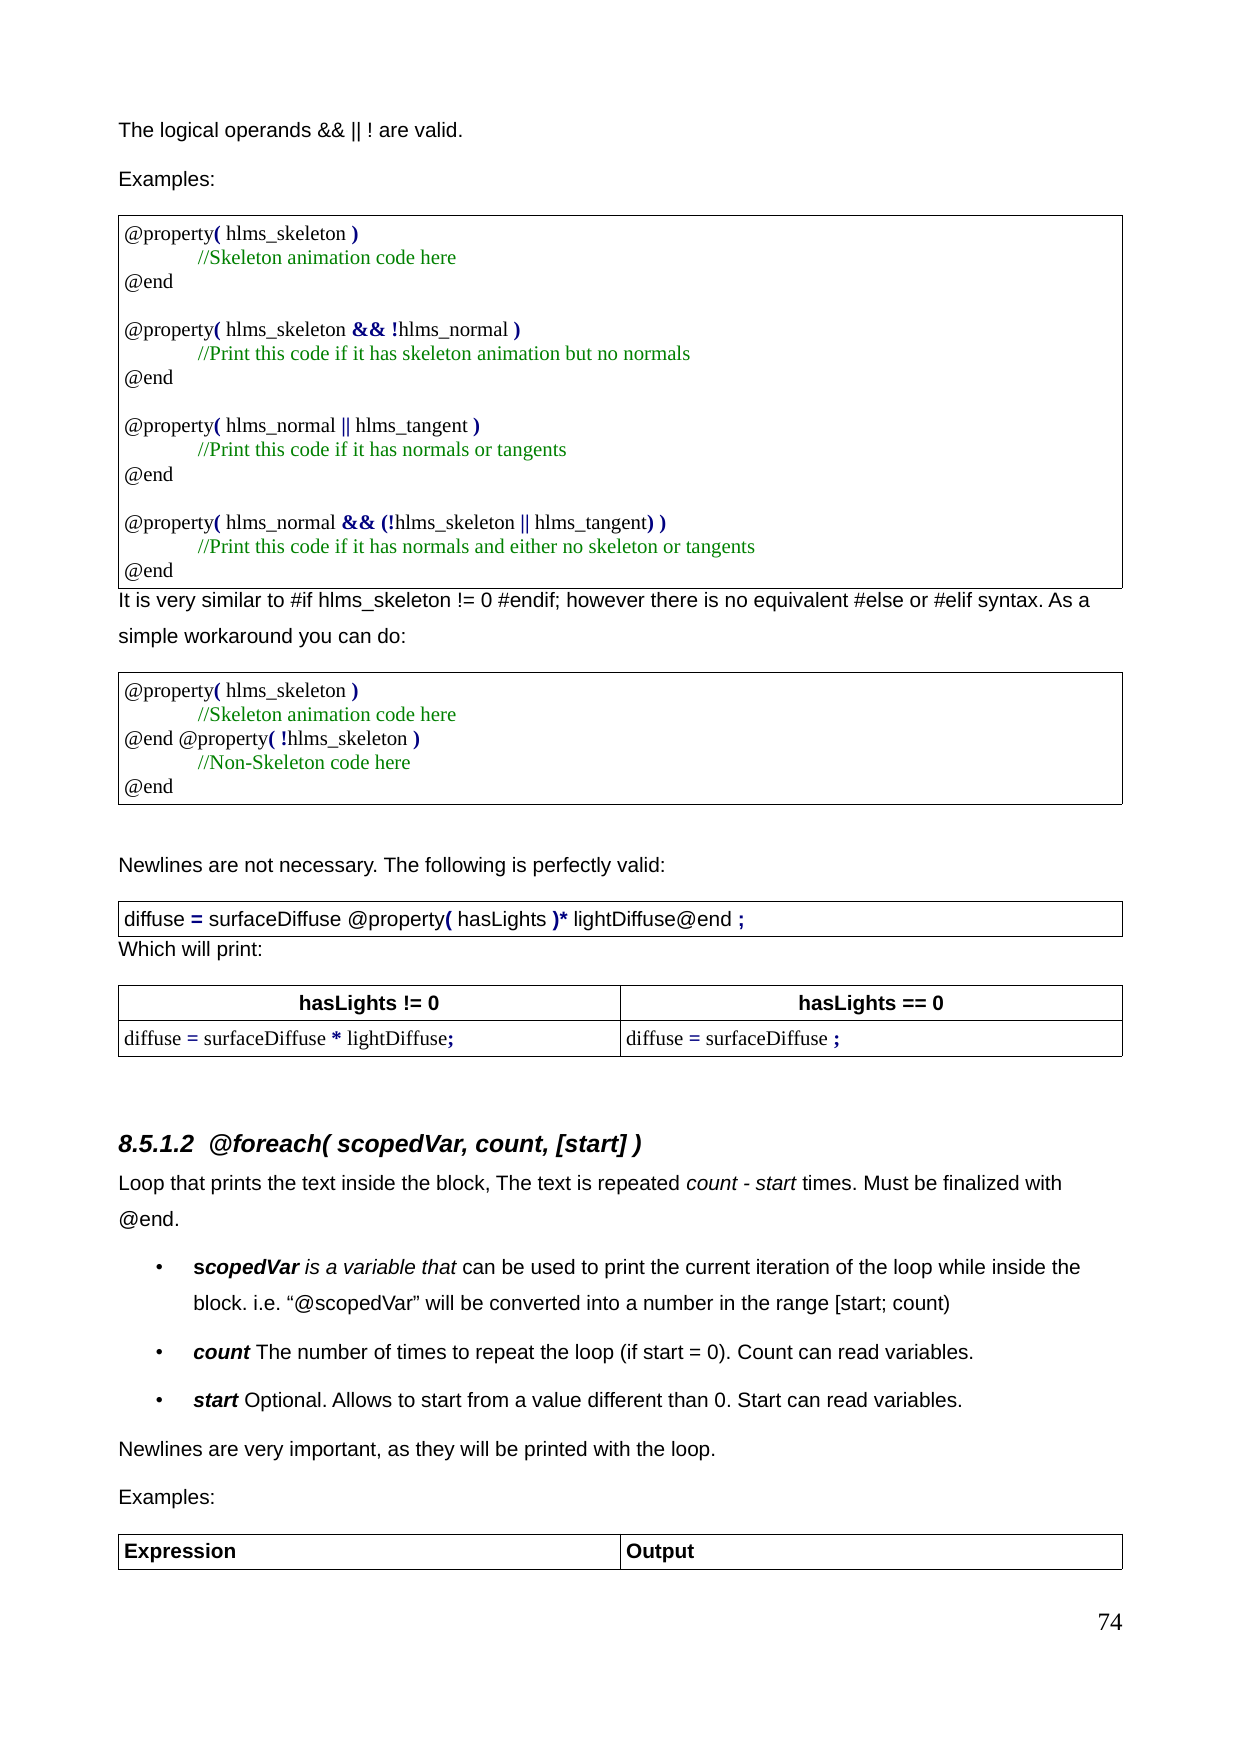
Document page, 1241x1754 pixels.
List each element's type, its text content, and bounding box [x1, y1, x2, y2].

list scopedVar is a variable that can be used to print the current iteration of the loop while inside the block. i.e. “@scopedVar” will be converted into a number in the range [start; count) [156, 1255, 1122, 1315]
table_cell diffuse = surfaceDiffuse * lightDiffuse; [119, 1021, 620, 1056]
table_header Expression [119, 1535, 620, 1569]
text The logical operands && || ! are valid. [118, 118, 1122, 142]
table_header hasLights == 0 [621, 986, 1122, 1020]
table_header Output [621, 1535, 1122, 1569]
table_header @property( hlms_skeleton ) //Skeleton animation code here @end @property( !hlms_skeleton ) //Non-Skeleton code here @end [119, 673, 1122, 804]
text It is very similar to #if hlms_skeleton != 0 #endif; however there is no equivalent #else or #elif syntax. As a simple workaround you can do: [118, 589, 1122, 647]
table_header @property( hlms_skeleton ) //Skeleton animation code here @end @property( hlms_skeleton && !hlms_normal ) //Print this code if it has skeleton animation but no normals @end @property( hlms_normal || hlms_tangent ) //Print this code if it has normals or tangents @end @property( hlms_normal && (!hlms_skeleton || hlms_tangent) ) //Print this code if it has normals and either no skeleton or tangents @end [119, 216, 1122, 587]
text Loop that prints the text inside the block, The text is repeated count - start times. Must be finalized with @end. [118, 1171, 1122, 1231]
table_header hasLights != 0 [119, 986, 620, 1020]
subtitle @foreach( scopedVar, count, [start] ) [118, 1129, 1122, 1158]
table_cell diffuse = surfaceDiffuse ; [621, 1021, 1122, 1056]
text Newlines are very important, as they will be printed with the loop. [118, 1437, 1122, 1461]
text Examples: [118, 1485, 1122, 1509]
text Which will print: [118, 937, 1122, 960]
table_header diffuse = surfaceDiffuse @property( hasLights )* lightDiffuse@end ; [119, 902, 1122, 936]
list start Optional. Allows to start from a value different than 0. Start can read variables. [156, 1388, 1122, 1412]
text Newlines are not necessary. The following is perfectly valid: [118, 852, 1122, 876]
text Examples: [118, 167, 1122, 191]
list count The number of times to repeat the loop (if start = 0). Count can read variables. [156, 1339, 1122, 1363]
